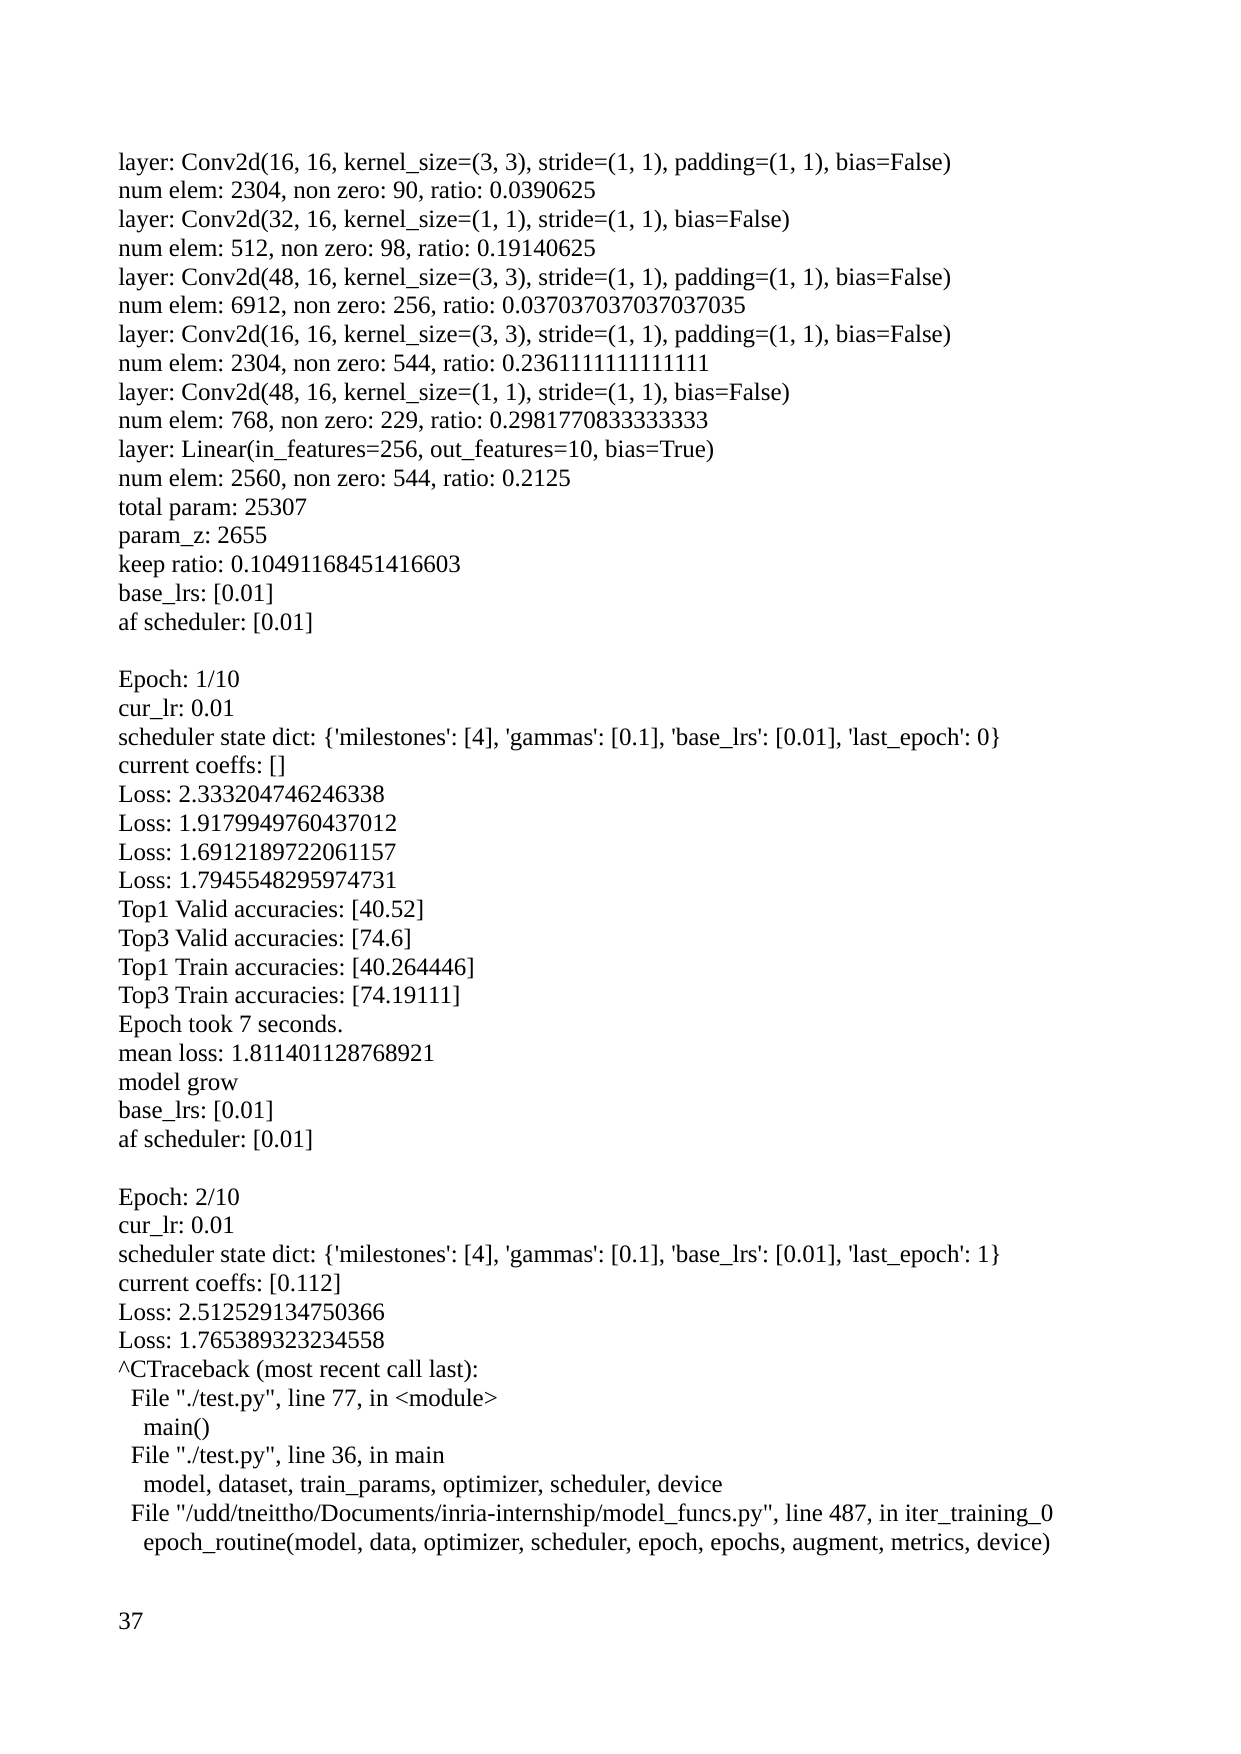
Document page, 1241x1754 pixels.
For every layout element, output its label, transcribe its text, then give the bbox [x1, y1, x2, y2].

text model grow [118, 1067, 1122, 1096]
text Top1 Train accuracies: [40.264446] [118, 952, 1122, 981]
text Top1 Valid accuracies: [40.52] [118, 894, 1122, 923]
text Loss: 2.512529134750366 [118, 1297, 1122, 1326]
text File "./test.py", line 77, in <module> [118, 1383, 1122, 1412]
text Loss: 1.7945548295974731 [118, 866, 1122, 894]
text num elem: 512, non zero: 98, ratio: 0.19140625 [118, 233, 1122, 262]
text main() [118, 1412, 1122, 1441]
text num elem: 768, non zero: 229, ratio: 0.2981770833333333 [118, 406, 1122, 434]
text base_lrs: [0.01] [118, 1096, 1122, 1124]
text current coeffs: [] [118, 751, 1122, 779]
text ^CTraceback (most recent call last): [118, 1354, 1122, 1383]
text num elem: 2304, non zero: 544, ratio: 0.2361111111111111 [118, 348, 1122, 377]
text cur_lr: 0.01 [118, 1211, 1122, 1239]
text num elem: 2304, non zero: 90, ratio: 0.0390625 [118, 176, 1122, 204]
text Loss: 1.6912189722061157 [118, 837, 1122, 866]
text Loss: 2.333204746246338 [118, 779, 1122, 808]
text layer: Conv2d(48, 16, kernel_size=(1, 1), stride=(1, 1), bias=False) [118, 377, 1122, 406]
text base_lrs: [0.01] [118, 578, 1122, 607]
text total param: 25307 [118, 492, 1122, 521]
text Epoch took 7 seconds. [118, 1009, 1122, 1038]
text Loss: 1.9179949760437012 [118, 808, 1122, 837]
text scheduler state dict: {'milestones': [4], 'gammas': [0.1], 'base_lrs': [0.01], 'last_epoch': 0} [118, 722, 1122, 751]
text mean loss: 1.811401128768921 [118, 1038, 1122, 1067]
text File "./test.py", line 36, in main [118, 1441, 1122, 1469]
text af scheduler: [0.01] [118, 607, 1122, 636]
text layer: Conv2d(16, 16, kernel_size=(3, 3), stride=(1, 1), padding=(1, 1), bias=False) [118, 147, 1122, 176]
text layer: Conv2d(32, 16, kernel_size=(1, 1), stride=(1, 1), bias=False) [118, 204, 1122, 233]
text Top3 Train accuracies: [74.19111] [118, 981, 1122, 1009]
text num elem: 2560, non zero: 544, ratio: 0.2125 [118, 463, 1122, 492]
text cur_lr: 0.01 [118, 693, 1122, 722]
text param_z: 2655 [118, 521, 1122, 549]
text layer: Conv2d(16, 16, kernel_size=(3, 3), stride=(1, 1), padding=(1, 1), bias=False) [118, 319, 1122, 348]
text File "/udd/tneittho/Documents/inria-internship/model_funcs.py", line 487, in iter_training_0 [118, 1498, 1122, 1527]
text layer: Linear(in_features=256, out_features=10, bias=True) [118, 434, 1122, 463]
text Top3 Valid accuracies: [74.6] [118, 923, 1122, 952]
text Epoch: 1/10 [118, 664, 1122, 693]
text af scheduler: [0.01] [118, 1124, 1122, 1153]
text num elem: 6912, non zero: 256, ratio: 0.037037037037037035 [118, 291, 1122, 319]
text epoch_routine(model, data, optimizer, scheduler, epoch, epochs, augment, metrics, device) [118, 1527, 1122, 1556]
text Loss: 1.765389323234558 [118, 1326, 1122, 1354]
text Epoch: 2/10 [118, 1182, 1122, 1211]
text scheduler state dict: {'milestones': [4], 'gammas': [0.1], 'base_lrs': [0.01], 'last_epoch': 1} [118, 1239, 1122, 1268]
text model, dataset, train_params, optimizer, scheduler, device [118, 1469, 1122, 1498]
text layer: Conv2d(48, 16, kernel_size=(3, 3), stride=(1, 1), padding=(1, 1), bias=False) [118, 262, 1122, 291]
text keep ratio: 0.10491168451416603 [118, 549, 1122, 578]
text current coeffs: [0.112] [118, 1268, 1122, 1297]
